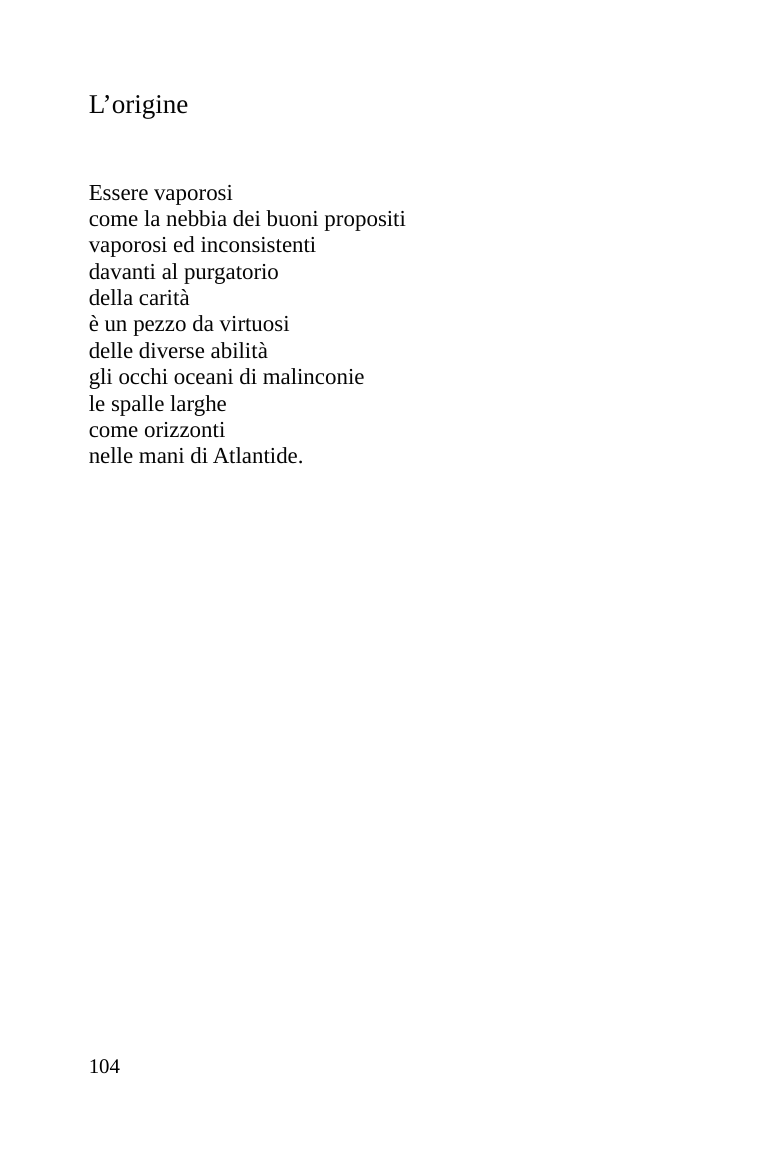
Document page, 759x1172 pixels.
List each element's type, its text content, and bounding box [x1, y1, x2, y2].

text come la nebbia dei buoni propositi [88, 205, 670, 231]
text delle diverse abilità [88, 337, 670, 363]
text Essere vaporosi [88, 179, 670, 205]
text come orizzonti [88, 416, 670, 442]
text vaporosi ed inconsistenti [88, 231, 670, 258]
text L’origine [88, 88, 670, 120]
text le spalle larghe [88, 389, 670, 416]
text davanti al purgatorio [88, 258, 670, 284]
text della carità [88, 284, 670, 311]
text è un pezzo da virtuosi [88, 311, 670, 337]
text gli occhi oceani di malinconie [88, 363, 670, 389]
text nelle mani di Atlantide. [88, 442, 670, 469]
